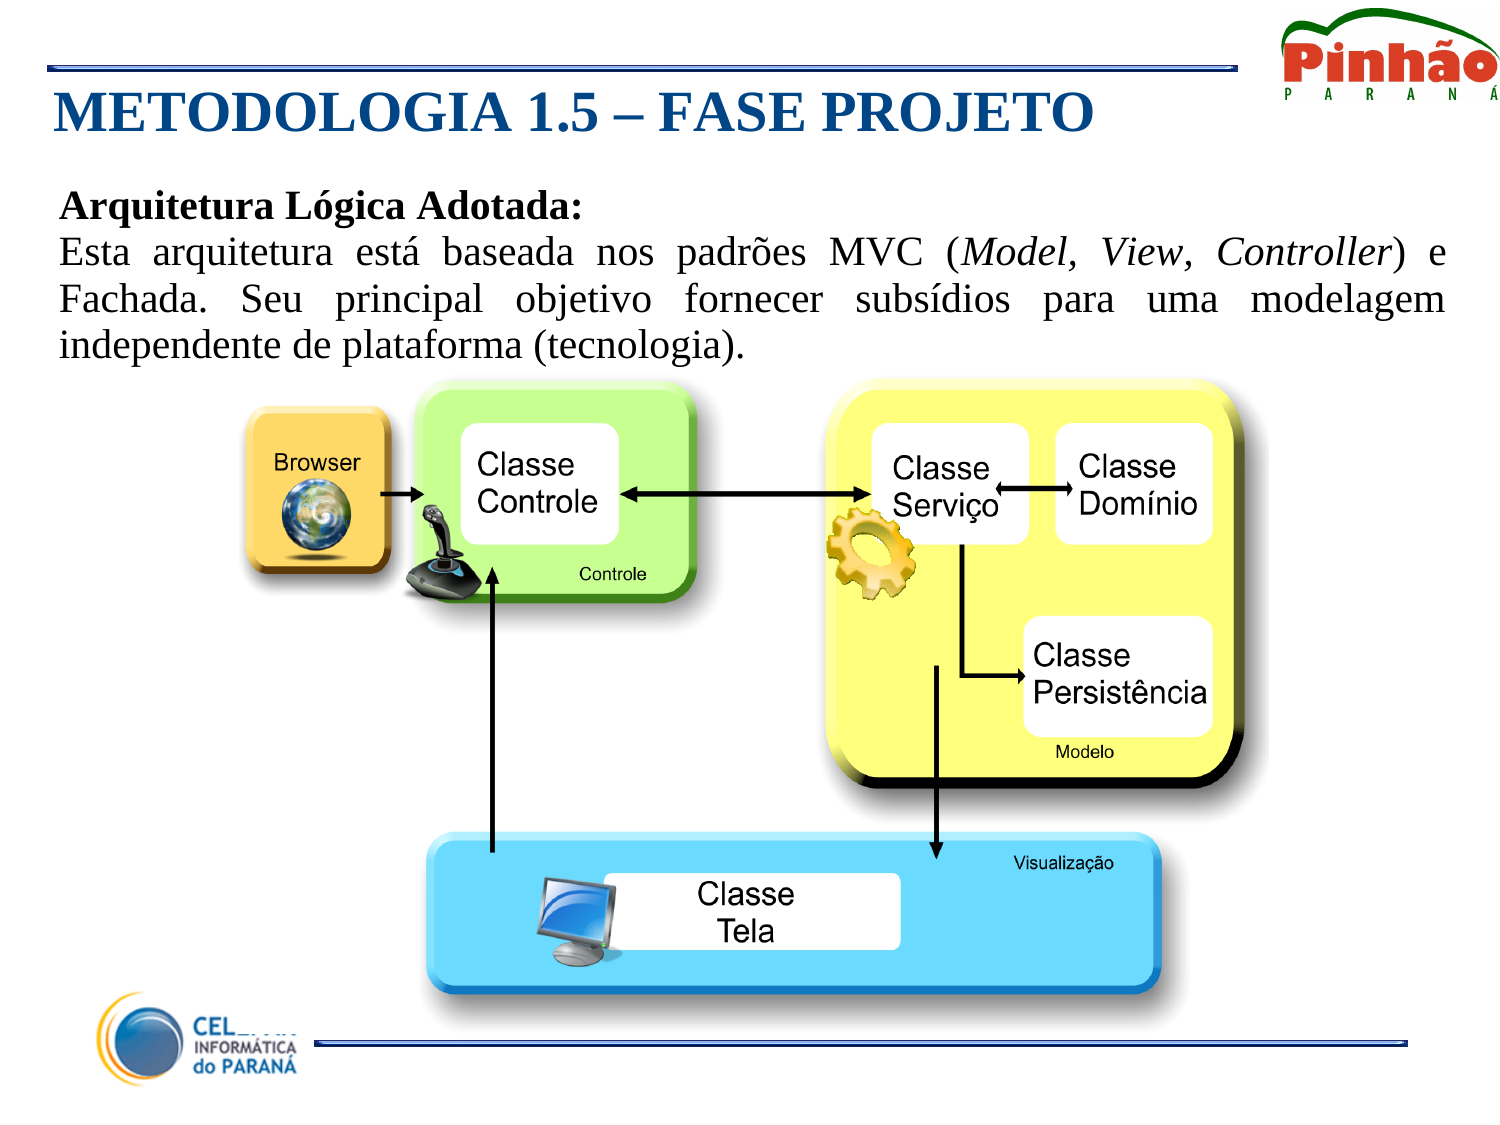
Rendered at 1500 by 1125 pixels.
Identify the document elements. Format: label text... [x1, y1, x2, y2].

picture [1281, 8, 1500, 100]
picture [95, 372, 1269, 1091]
text_box METODOLOGIA 1.5 – FASE PROJETO [53, 79, 1097, 156]
text_box Arquitetura Lógica Adotada: Esta arquitetura está baseada nos padrões MVC (Model, View, Controller) e Fachada. Seu principal objetivo fornecer subsídios para uma modelagem independente de plataforma (tecnologia). [59, 159, 1447, 366]
